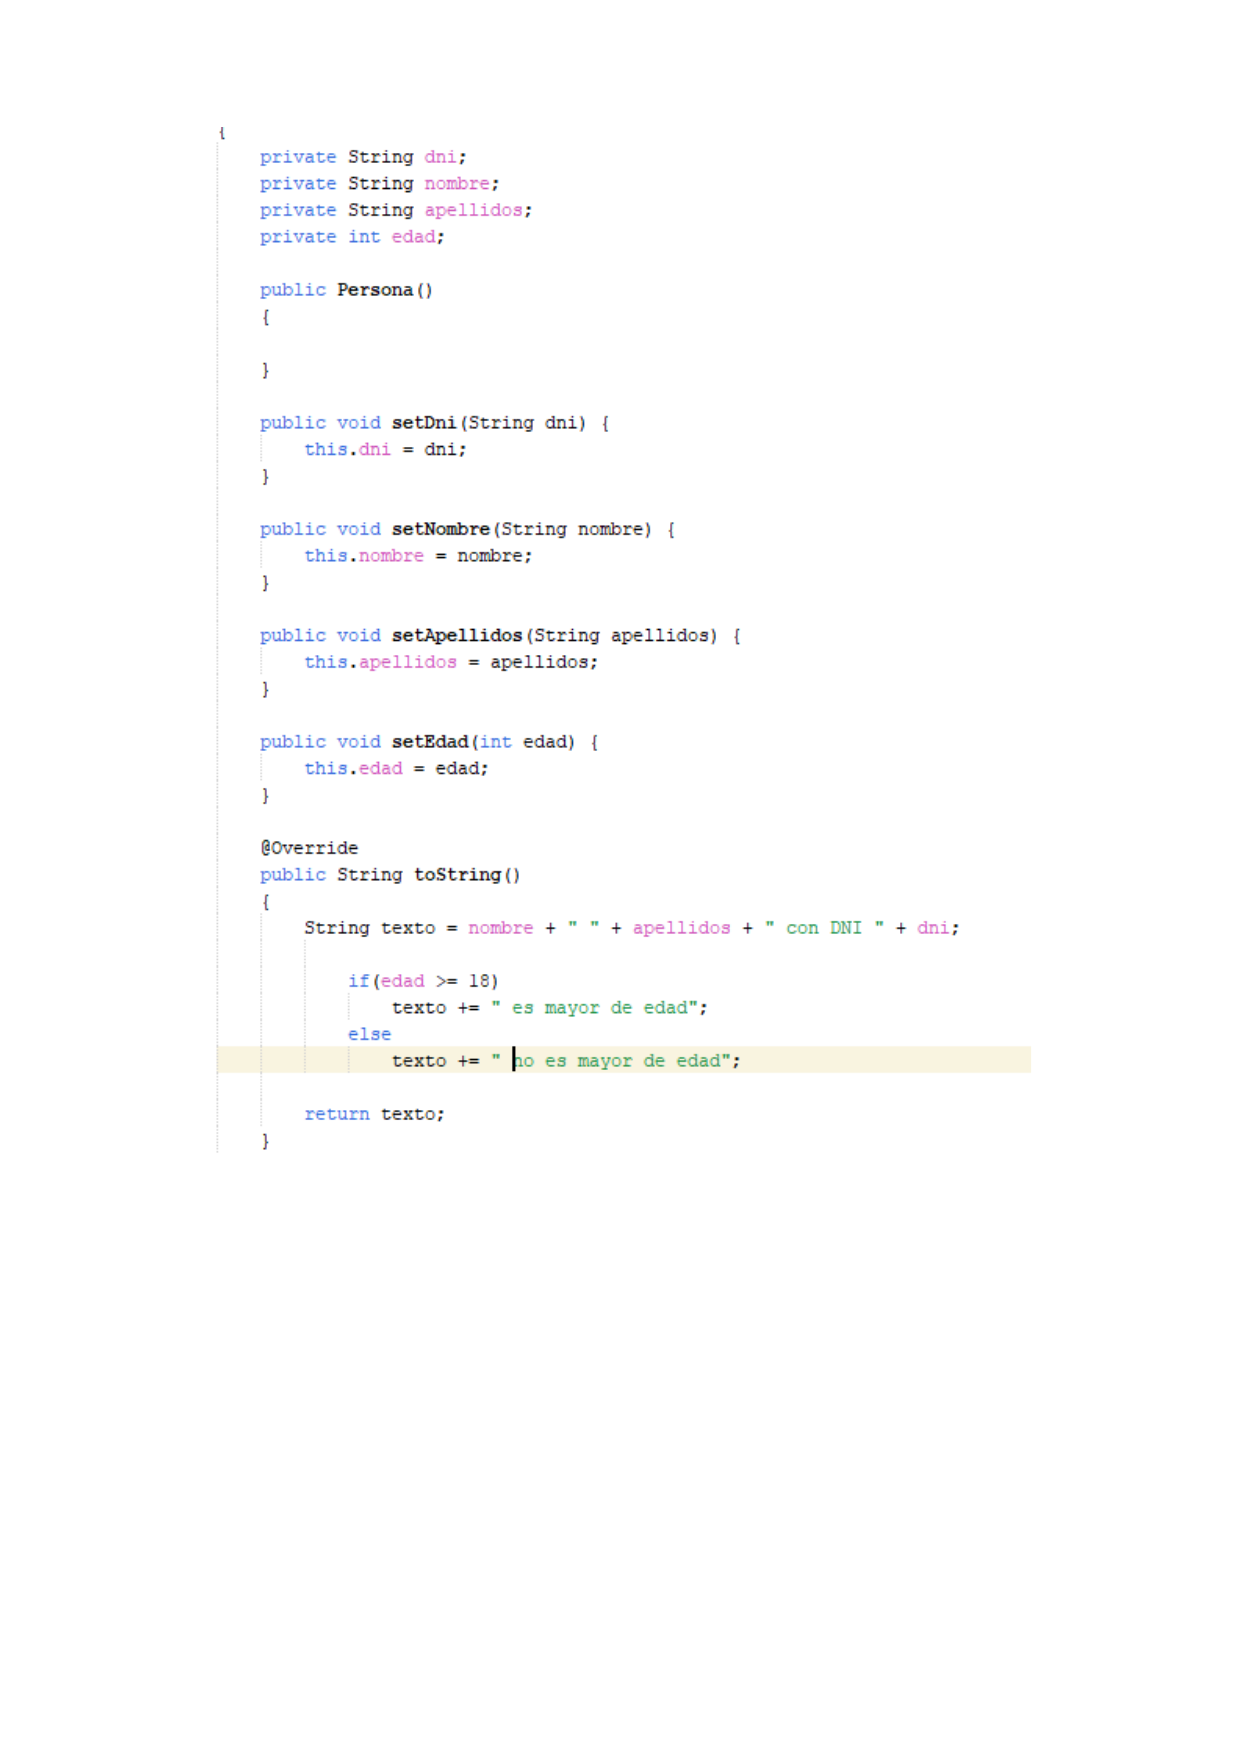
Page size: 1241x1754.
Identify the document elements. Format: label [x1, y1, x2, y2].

picture [209, 127, 1032, 1156]
